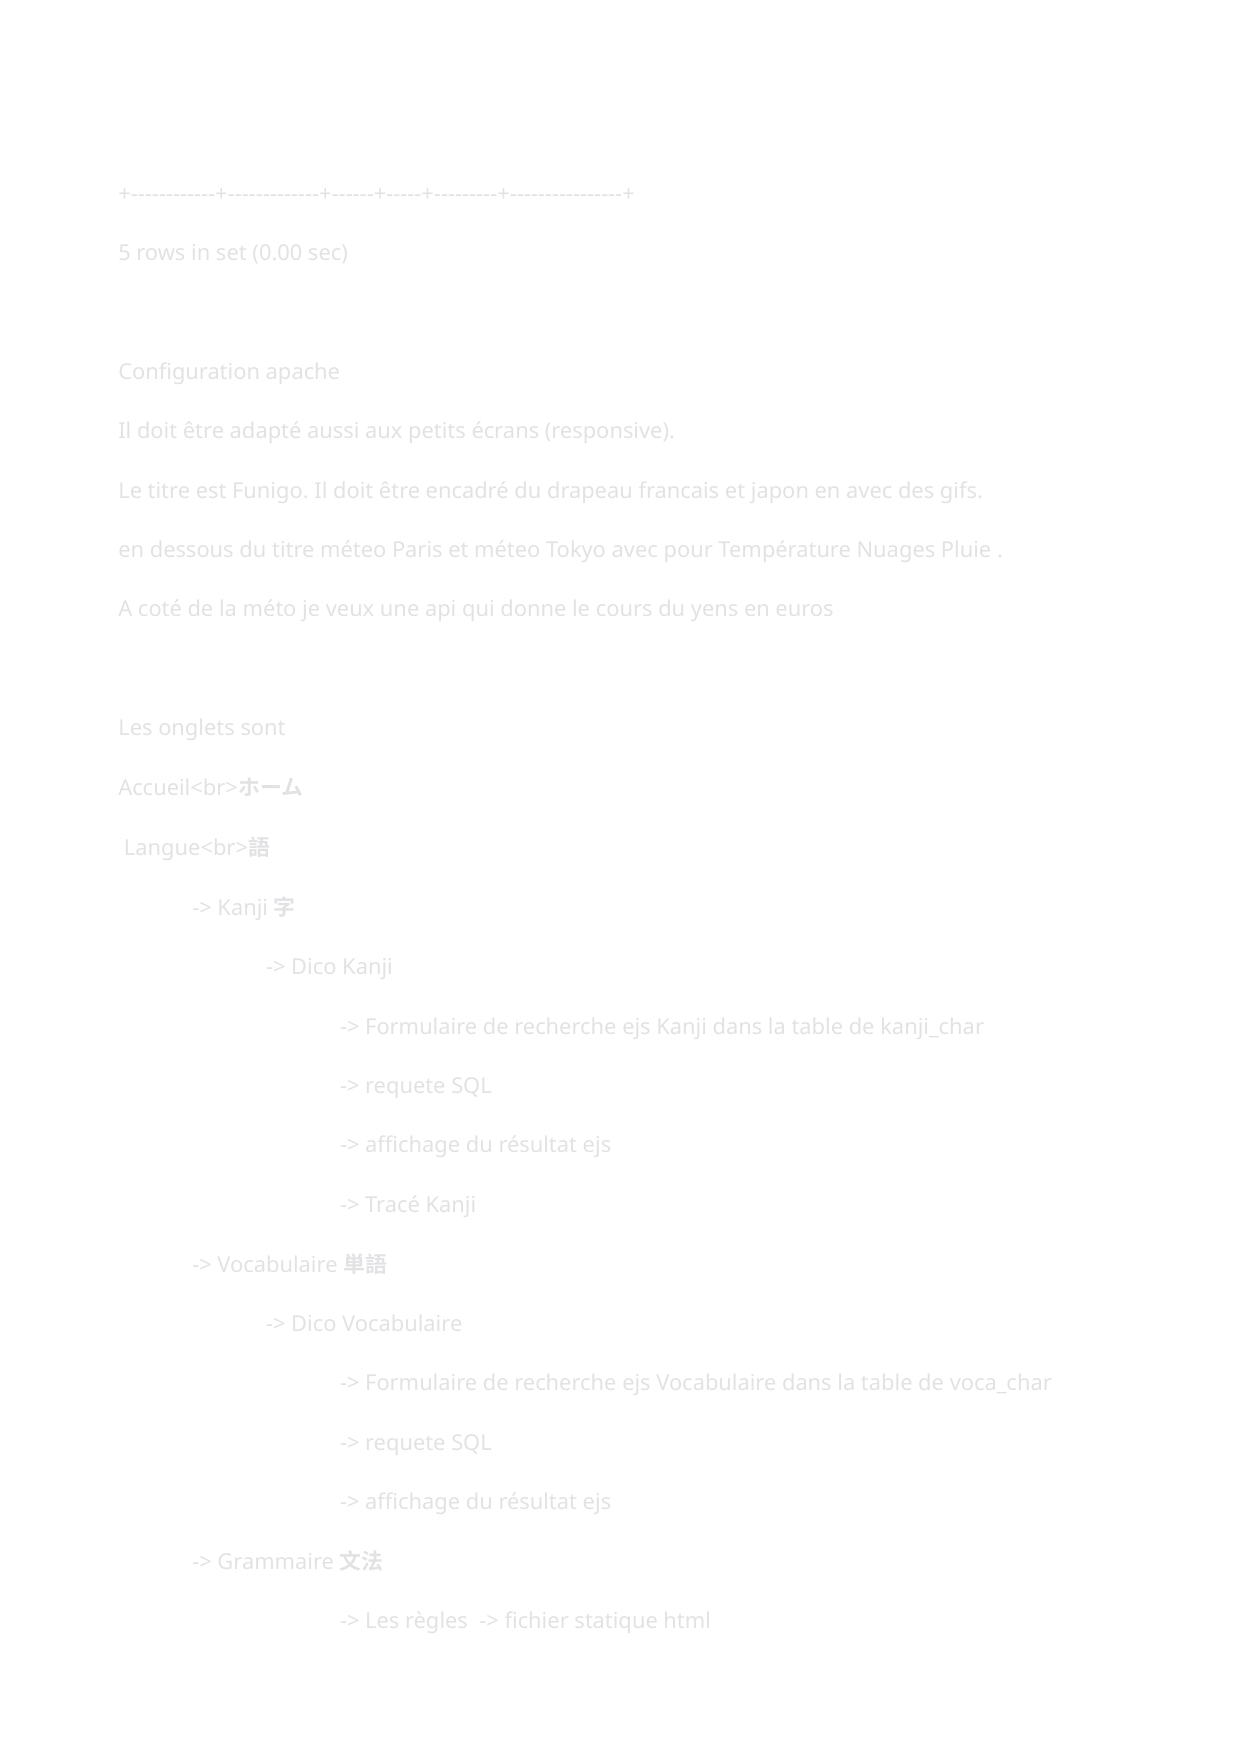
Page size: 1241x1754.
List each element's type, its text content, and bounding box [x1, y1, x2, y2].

text -> affichage du résultat ejs [118, 1485, 1122, 1516]
text A coté de la méto je veux une api qui donne le cours du yens en euros [118, 592, 1122, 623]
text -> Formulaire de recherche ejs Kanji dans la table de kanji_char [118, 1009, 1122, 1040]
text -> affichage du résultat ejs [118, 1128, 1122, 1159]
text Le titre est Funigo. Il doit être encadré du drapeau francais et japon en avec des gifs. [118, 473, 1122, 504]
text -> requete SQL [118, 1068, 1122, 1100]
text -> Les règles -> fichier statique html [118, 1604, 1122, 1635]
text -> Kanji 字 [118, 890, 1122, 922]
text Accueil<br>ホーム [118, 770, 1122, 802]
text -> Vocabulaire 単語 [118, 1247, 1122, 1278]
text -> Tracé Kanji [118, 1187, 1122, 1218]
text -> Grammaire 文法 [118, 1544, 1122, 1576]
text -> Formulaire de recherche ejs Vocabulaire dans la table de voca_char [118, 1366, 1122, 1397]
text en dessous du titre méteo Paris et méteo Tokyo avec pour Température Nuages Pluie . [118, 533, 1122, 564]
text -> Dico Vocabulaire [118, 1307, 1122, 1338]
text Configuration apache [118, 354, 1122, 386]
text 5 rows in set (0.00 sec) [118, 236, 1122, 267]
text Les onglets sont [118, 711, 1122, 742]
text -> Dico Kanji [118, 950, 1122, 981]
text Langue<br>語 [118, 830, 1122, 862]
text -> requete SQL [118, 1425, 1122, 1457]
text Il doit être adapté aussi aux petits écrans (responsive). [118, 414, 1122, 445]
text +------------+-------------+------+-----+---------+----------------+ [118, 176, 1122, 208]
